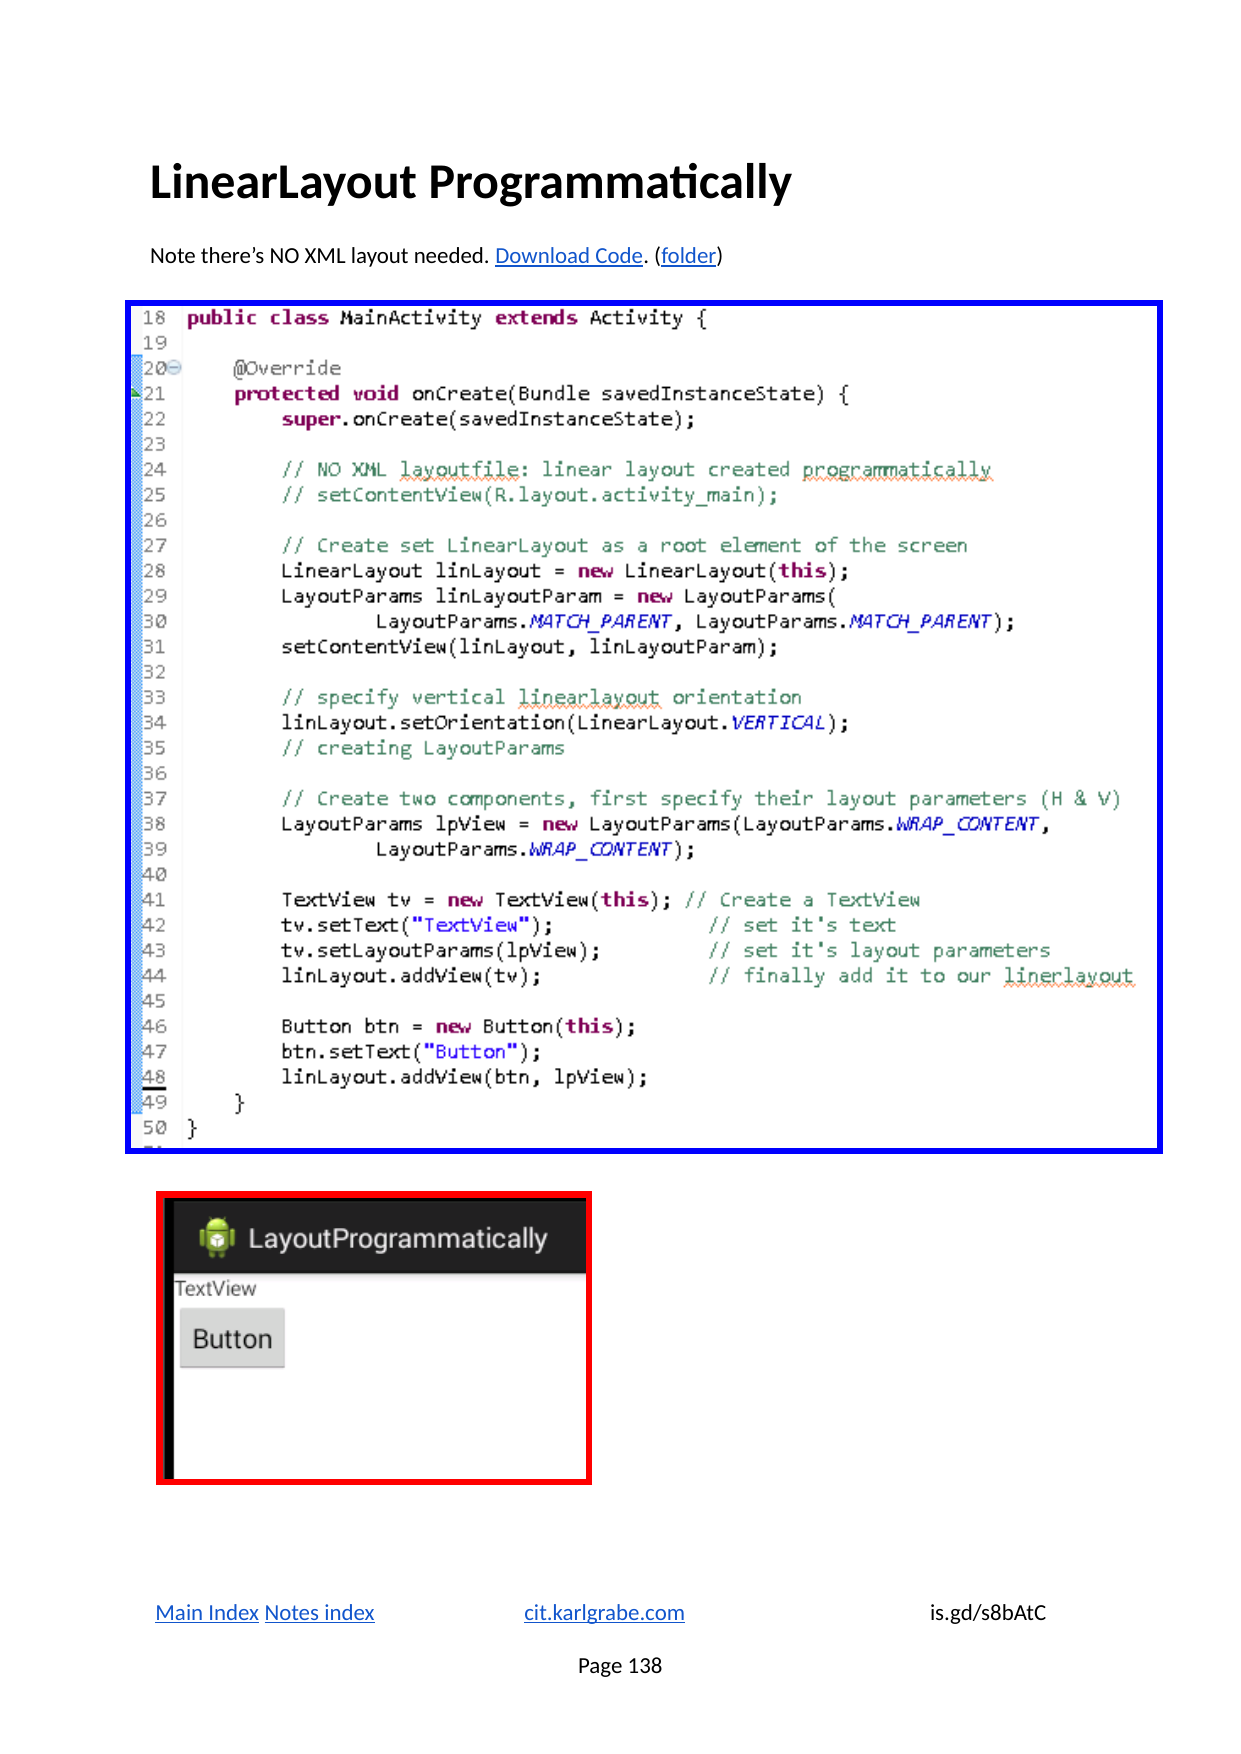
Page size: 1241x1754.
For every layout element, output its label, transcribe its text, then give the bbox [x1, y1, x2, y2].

picture [163, 1198, 586, 1479]
text Note there’s NO XML layout needed. Download Code. (folder) [150, 241, 1090, 269]
text LinearLayout Programmatically [150, 150, 1090, 211]
picture [131, 306, 1157, 1148]
